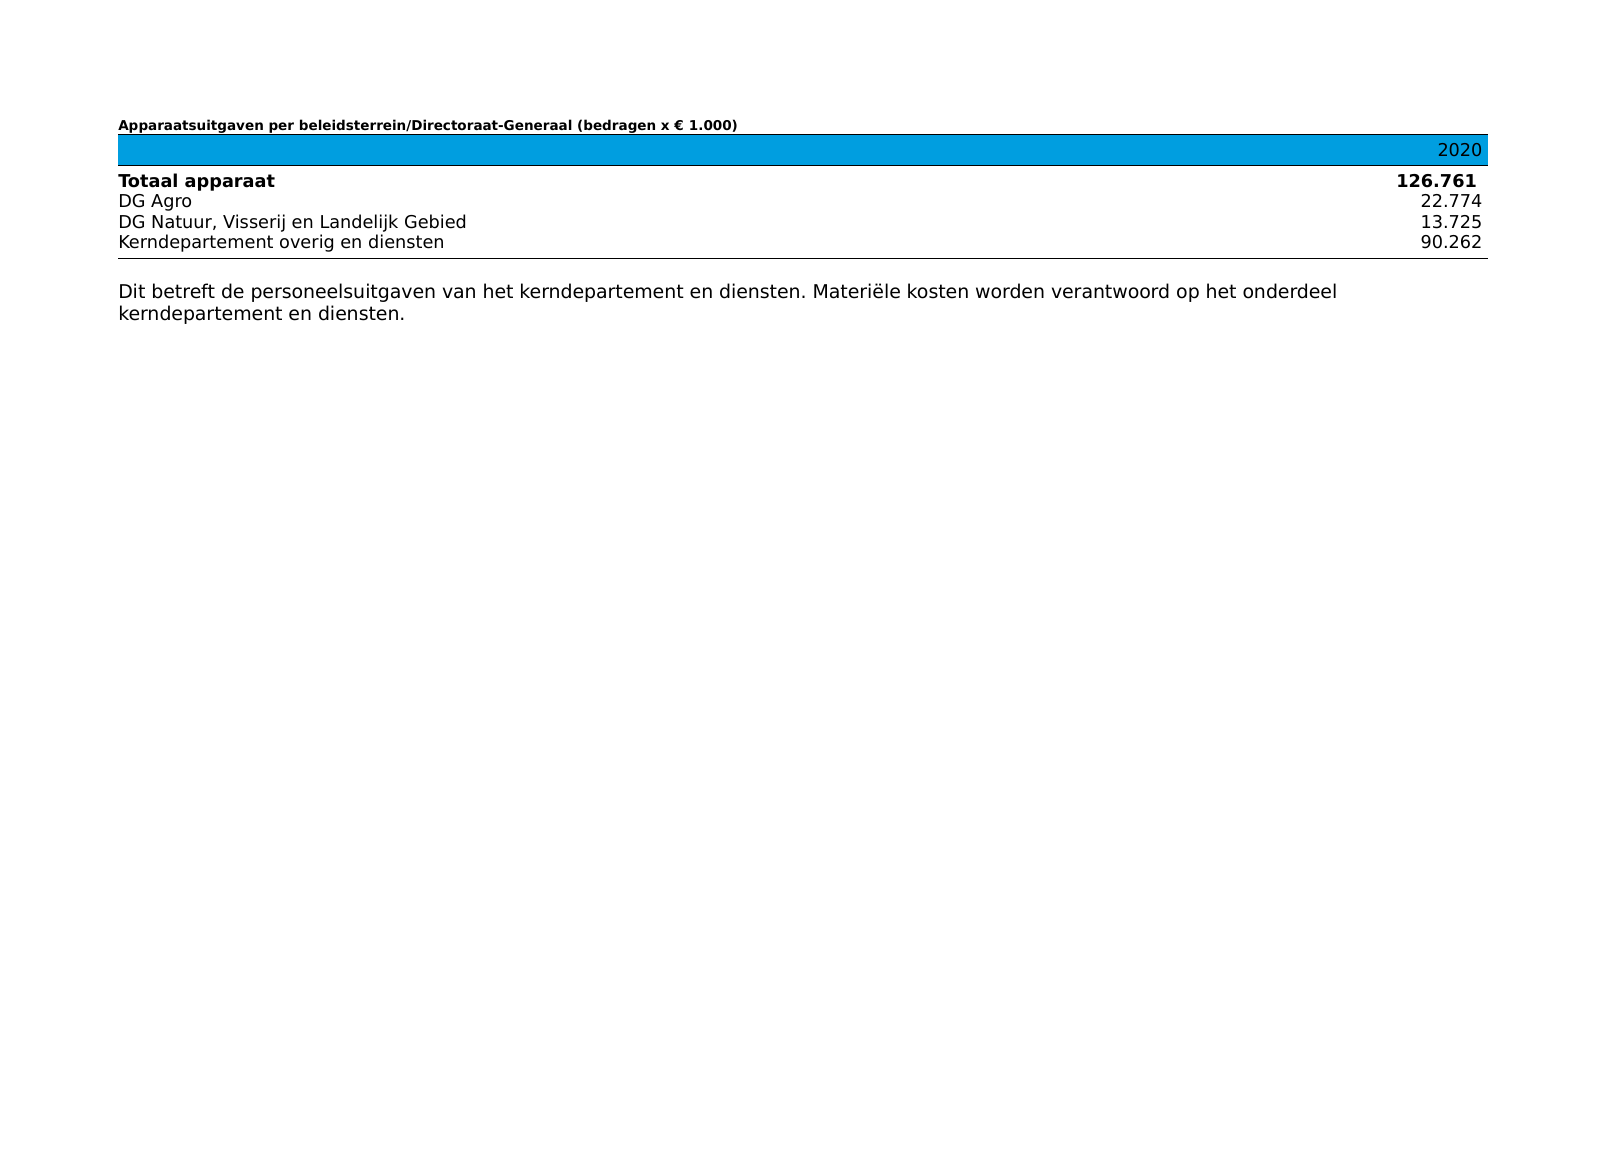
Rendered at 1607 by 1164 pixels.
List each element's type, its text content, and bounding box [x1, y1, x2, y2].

table_cell Kerndepartement overig en diensten [118, 233, 1269, 258]
table_cell 2020 [1269, 135, 1488, 165]
table_cell DG Natuur, Visserij en Landelijk Gebied [118, 212, 1269, 232]
table_cell 90.262 [1269, 233, 1488, 258]
table_cell 13.725 [1269, 212, 1488, 232]
table_cell [118, 135, 1269, 165]
table_cell Totaal apparaat [118, 166, 1269, 191]
text Dit betreft de personeelsuitgaven van het kerndepartement en diensten. Materiële kosten worden verantwoord op het onderdeel kerndepartement en diensten. [118, 281, 1488, 325]
table_cell DG Agro [118, 191, 1269, 212]
table_cell 126.761 [1269, 166, 1488, 191]
table_header Apparaatsuitgaven per beleidsterrein/Directoraat-Generaal (bedragen x € 1.000) [118, 118, 1488, 134]
table_cell 22.774 [1269, 191, 1488, 212]
